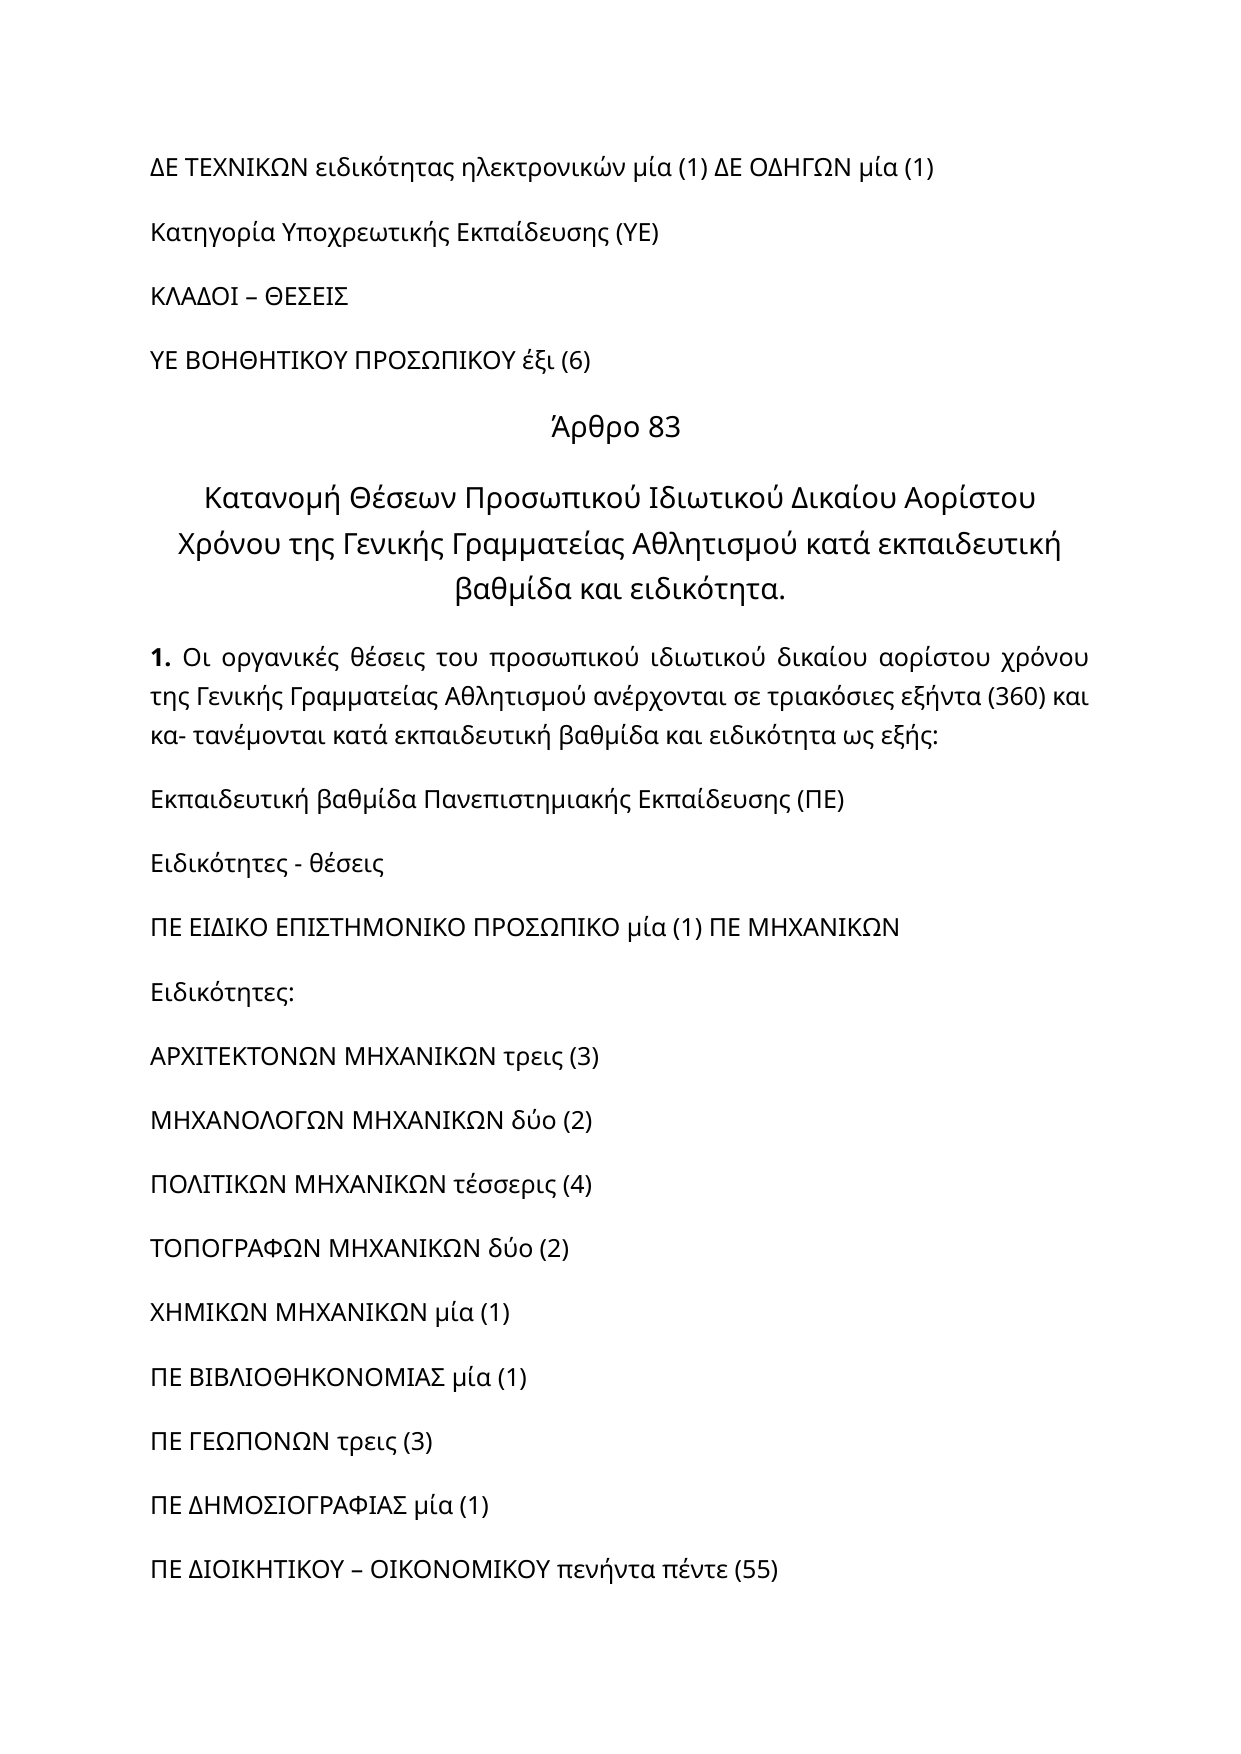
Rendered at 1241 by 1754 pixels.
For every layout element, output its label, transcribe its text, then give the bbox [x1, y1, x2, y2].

text Εκπαιδευτική βαθμίδα Πανεπιστημιακής Εκπαίδευσης (ΠΕ) [150, 782, 1090, 816]
text Ειδικότητες - θέσεις [150, 846, 1090, 880]
text Ειδικότητες: [150, 974, 1090, 1008]
text ΚΛΑΔΟΙ – ΘΕΣΕΙΣ [150, 278, 1090, 312]
text ΠΕ ΒΙΒΛΙΟΘΗΚΟΝΟΜΙΑΣ μία (1) [150, 1359, 1090, 1393]
text ΠΟΛΙΤΙΚΩΝ ΜΗΧΑΝΙΚΩΝ τέσσερις (4) [150, 1167, 1090, 1201]
text ΠΕ ΓΕΩΠΟΝΩΝ τρεις (3) [150, 1423, 1090, 1457]
text ΑΡΧΙΤΕΚΤΟΝΩΝ ΜΗΧΑΝΙΚΩΝ τρεις (3) [150, 1038, 1090, 1072]
text 1. Οι οργανικές θέσεις του προσωπικού ιδιωτικού δικαίου αορίστου χρόνου της Γενικής Γραμματείας Αθλητισμού ανέρχονται σε τριακόσιες εξήντα (360) και κα- τανέμονται κατά εκπαιδευτική βαθμίδα και ειδικότητα ως εξής: [150, 639, 1090, 752]
text ΤΟΠΟΓΡΑΦΩΝ ΜΗΧΑΝΙΚΩΝ δύο (2) [150, 1231, 1090, 1265]
text Κατηγορία Υποχρεωτικής Εκπαίδευσης (ΥΕ) [150, 214, 1090, 248]
subtitle Άρθρο 83 [150, 407, 1090, 446]
text ΠΕ ΔΙΟΙΚΗΤΙΚΟΥ – ΟΙΚΟΝΟΜΙΚΟΥ πενήντα πέντε (55) [150, 1552, 1090, 1586]
text ΔΕ ΤΕΧΝΙΚΩΝ ειδικότητας ηλεκτρονικών μία (1) ΔΕ ΟΔΗΓΩΝ μία (1) [150, 150, 1090, 184]
text ΧΗΜΙΚΩΝ ΜΗΧΑΝΙΚΩΝ μία (1) [150, 1295, 1090, 1329]
text ΠΕ ΔΗΜΟΣΙΟΓΡΑΦΙΑΣ μία (1) [150, 1487, 1090, 1522]
text ΠΕ ΕΙΔΙΚΟ ΕΠΙΣΤΗΜΟΝΙΚΟ ΠΡΟΣΩΠΙΚΟ μία (1) ΠΕ ΜΗΧΑΝΙΚΩΝ [150, 910, 1090, 944]
text ΜΗΧΑΝΟΛΟΓΩΝ ΜΗΧΑΝΙΚΩΝ δύο (2) [150, 1102, 1090, 1137]
subtitle Κατανομή Θέσεων Προσωπικού Ιδιωτικού Δικαίου Αορίστου Χρόνου της Γενικής Γραμματείας Αθλητισμού κατά εκπαιδευτική βαθμίδα και ειδικότητα. [150, 477, 1090, 608]
text ΥΕ ΒΟΗΘΗΤΙΚΟΥ ΠΡΟΣΩΠΙΚΟΥ έξι (6) [150, 342, 1090, 377]
